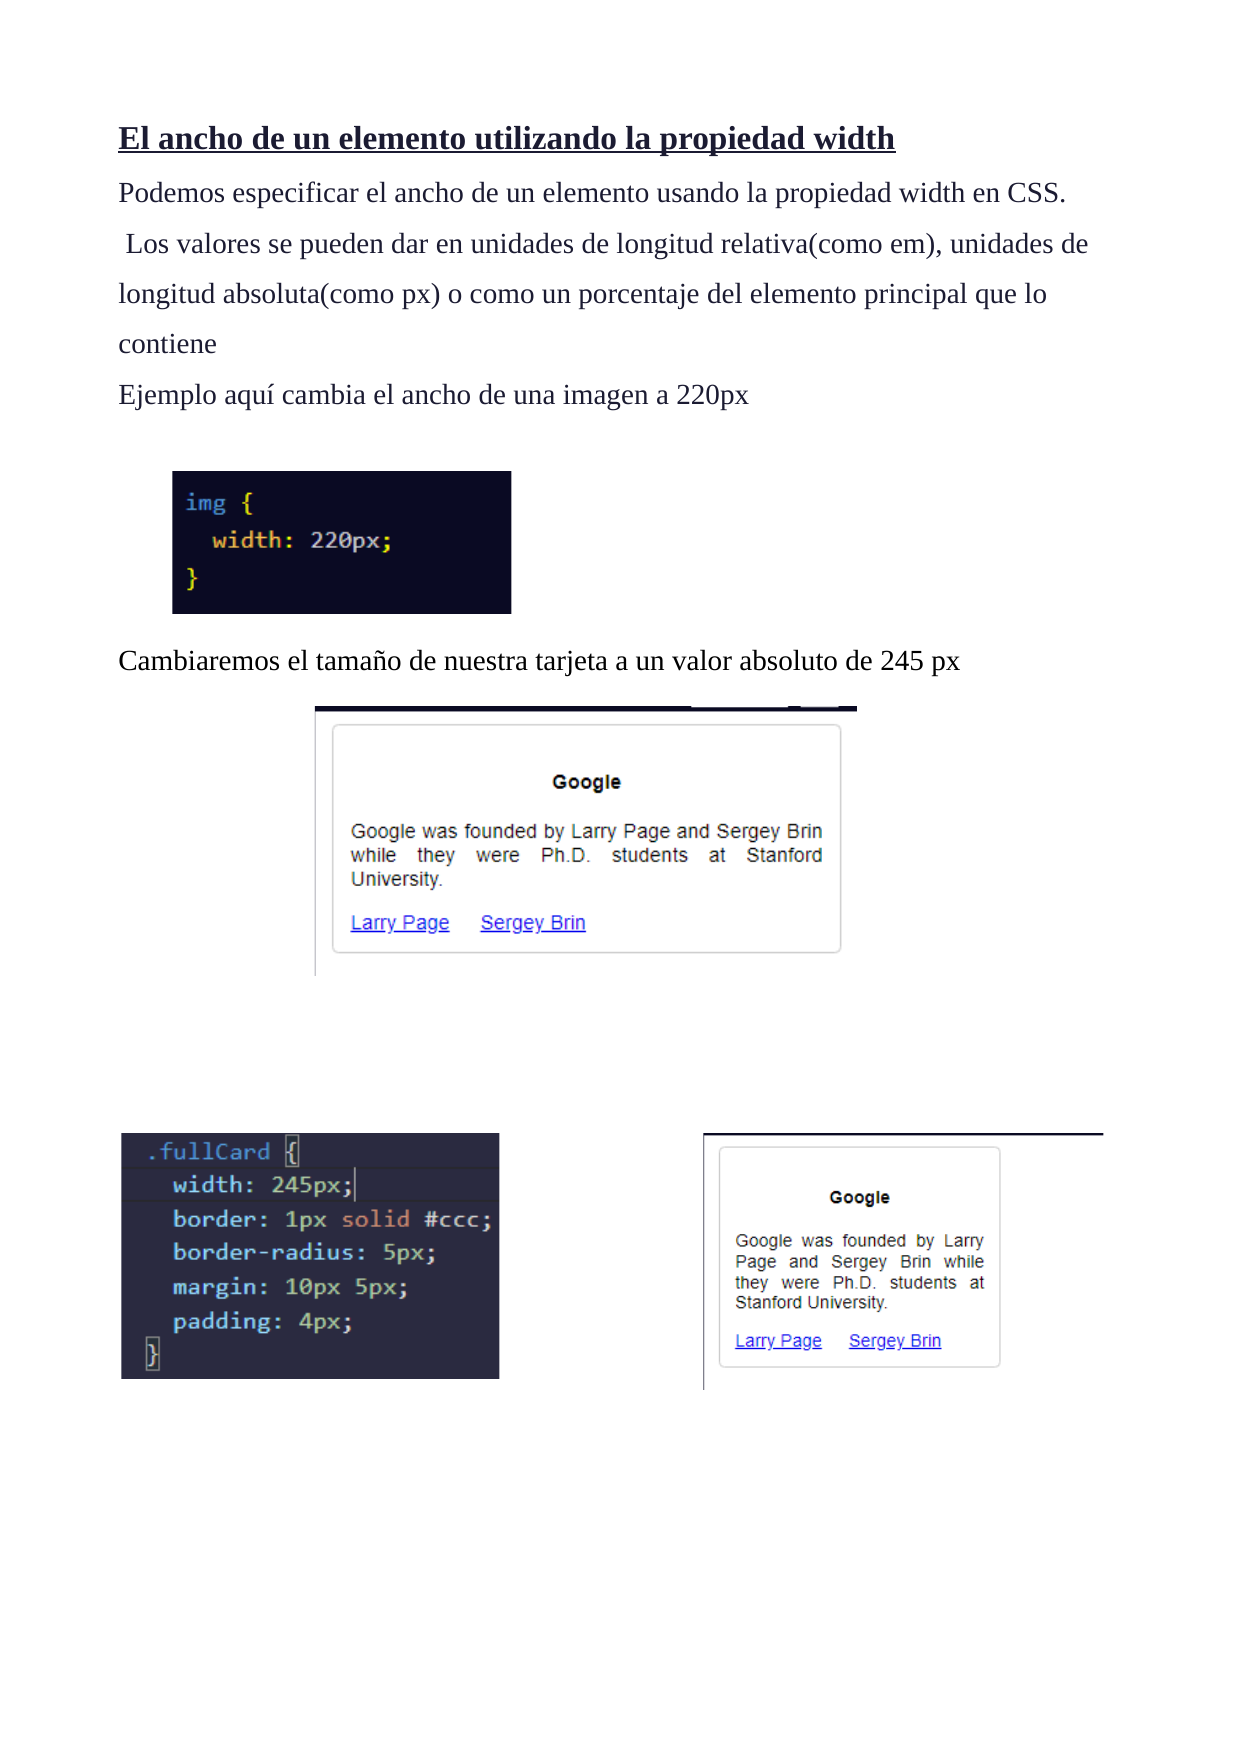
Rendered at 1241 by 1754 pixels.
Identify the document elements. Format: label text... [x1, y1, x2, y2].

text Ejemplo aquí cambia el ancho de una imagen a 220px [118, 377, 1122, 410]
text Los valores se pueden dar en unidades de longitud relativa(como em), unidades de longitud absoluta(como px) o como un porcentaje del elemento principal que lo contiene [118, 226, 1122, 360]
text El ancho de un elemento utilizando la propiedad width [118, 118, 1122, 156]
text Cambiaremos el tamaño de nuestra tarjeta a un valor absoluto de 245 px [118, 643, 1122, 676]
text Podemos especificar el ancho de un elemento usando la propiedad width en CSS. [118, 176, 1122, 209]
